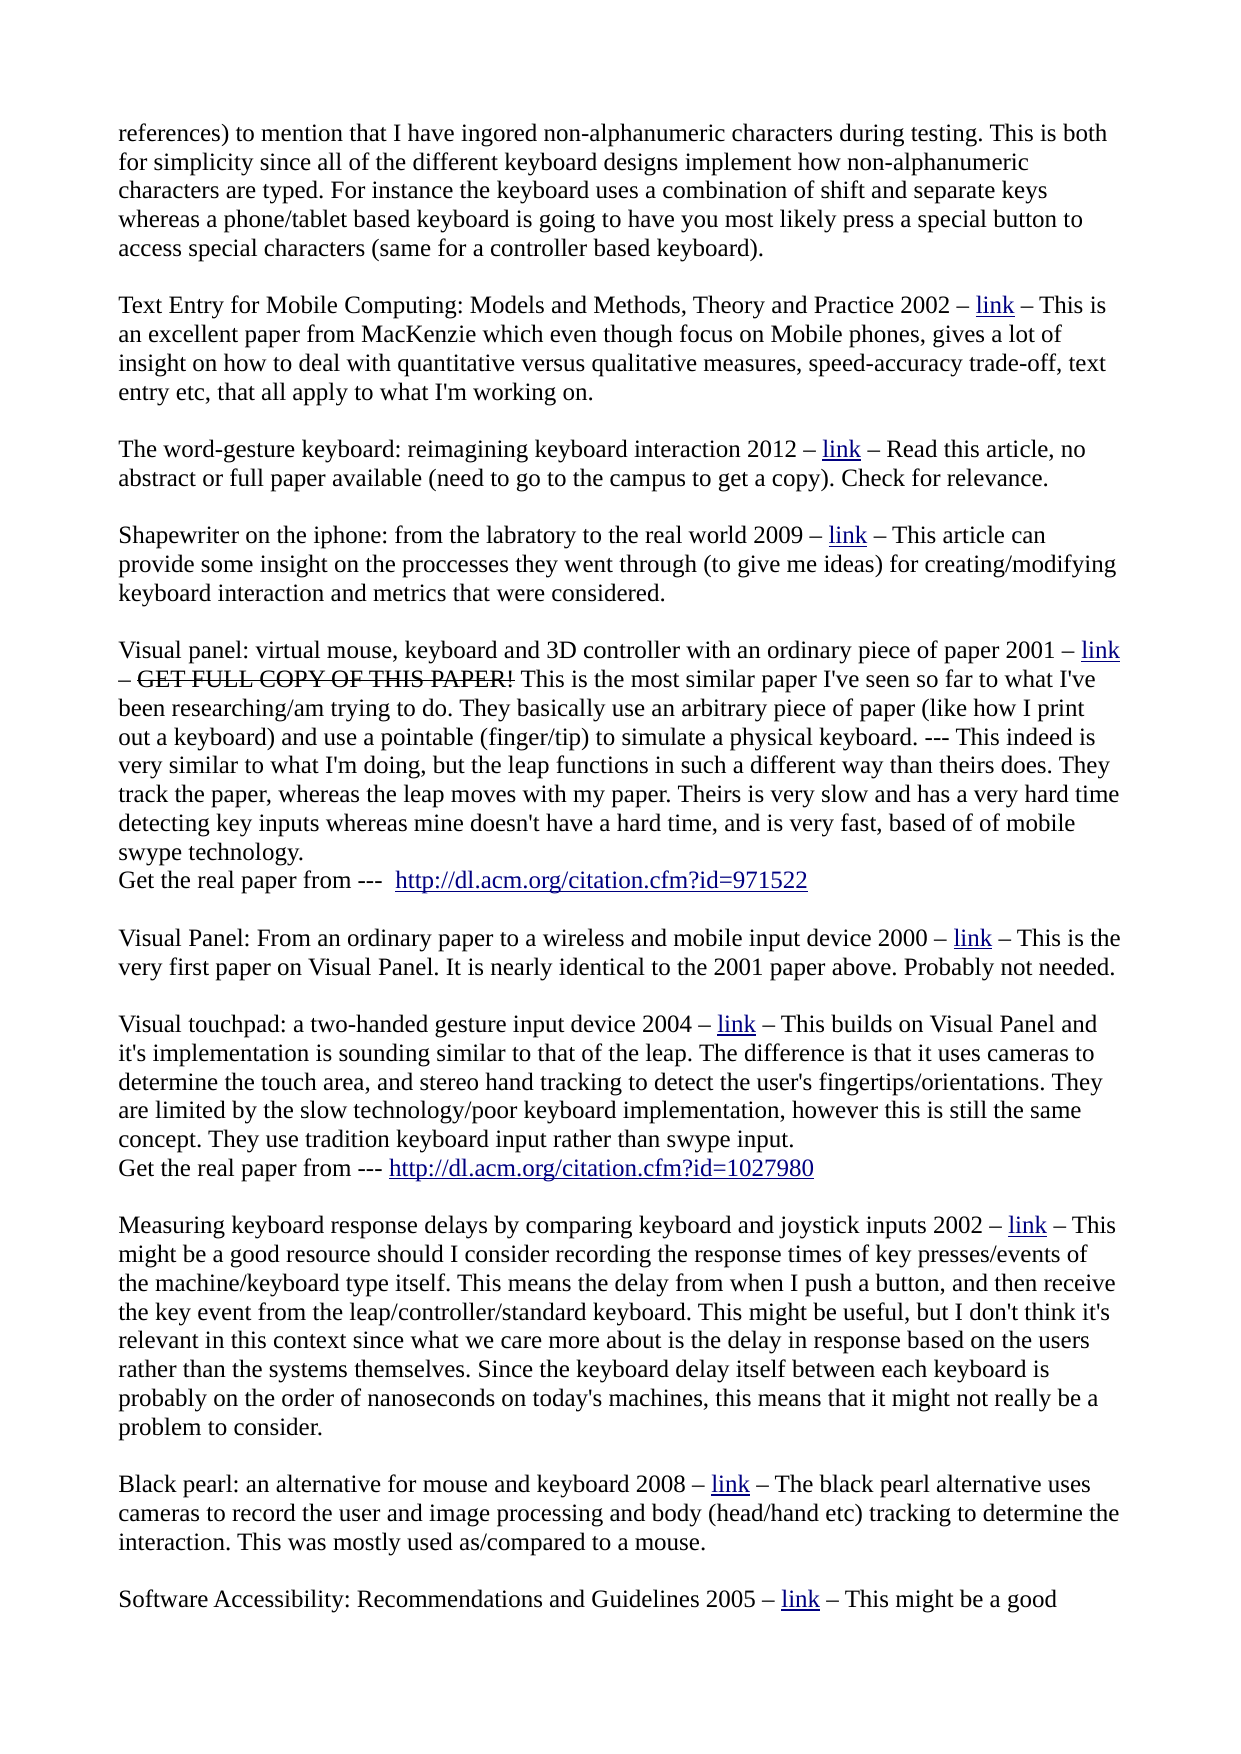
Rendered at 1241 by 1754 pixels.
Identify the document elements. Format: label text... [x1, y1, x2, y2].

text Get the real paper from --- http://dl.acm.org/citation.cfm?id=971522 [118, 866, 1122, 894]
text Get the real paper from --- http://dl.acm.org/citation.cfm?id=1027980 [118, 1153, 1122, 1182]
text Visual panel: virtual mouse, keyboard and 3D controller with an ordinary piece of paper 2001 – link – GET FULL COPY OF THIS PAPER! This is the most similar paper I've seen so far to what I've been researching/am trying to do. They basically use an arbitrary piece of paper (like how I print out a keyboard) and use a pointable (finger/tip) to simulate a physical keyboard. --- This indeed is very similar to what I'm doing, but the leap functions in such a different way than theirs does. They track the paper, whereas the leap moves with my paper. Theirs is very slow and has a very hard time detecting key inputs whereas mine doesn't have a hard time, and is very fast, based of of mobile swype technology. [118, 636, 1122, 866]
text references) to mention that I have ingored non-alphanumeric characters during testing. This is both for simplicity since all of the different keyboard designs implement how non-alphanumeric characters are typed. For instance the keyboard uses a combination of shift and separate keys whereas a phone/tablet based keyboard is going to have you most likely press a special button to access special characters (same for a controller based keyboard). [118, 118, 1122, 262]
text Text Entry for Mobile Computing: Models and Methods, Theory and Practice 2002 – link – This is an excellent paper from MacKenzie which even though focus on Mobile phones, gives a lot of insight on how to deal with quantitative versus qualitative measures, speed-accuracy trade-off, text entry etc, that all apply to what I'm working on. [118, 291, 1122, 406]
text Visual Panel: From an ordinary paper to a wireless and mobile input device 2000 – link – This is the very first paper on Visual Panel. It is nearly identical to the 2001 paper above. Probably not needed. [118, 923, 1122, 981]
text Measuring keyboard response delays by comparing keyboard and joystick inputs 2002 – link – This might be a good resource should I consider recording the response times of key presses/events of the machine/keyboard type itself. This means the delay from when I push a button, and then receive the key event from the leap/controller/standard keyboard. This might be useful, but I don't think it's relevant in this context since what we care more about is the delay in response based on the users rather than the systems themselves. Since the keyboard delay itself between each keyboard is probably on the order of nanoseconds on today's machines, this means that it might not really be a problem to consider. [118, 1211, 1122, 1441]
text Software Accessibility: Recommendations and Guidelines 2005 – link – This might be a good [118, 1584, 1122, 1613]
text Black pearl: an alternative for mouse and keyboard 2008 – link – The black pearl alternative uses cameras to record the user and image processing and body (head/hand etc) tracking to determine the interaction. This was mostly used as/compared to a mouse. [118, 1469, 1122, 1556]
text The word-gesture keyboard: reimagining keyboard interaction 2012 – link – Read this article, no abstract or full paper available (need to go to the campus to get a copy). Check for relevance. [118, 434, 1122, 492]
text Visual touchpad: a two-handed gesture input device 2004 – link – This builds on Visual Panel and it's implementation is sounding similar to that of the leap. The difference is that it uses cameras to determine the touch area, and stereo hand tracking to detect the user's fingertips/orientations. They are limited by the slow technology/poor keyboard implementation, however this is still the same concept. They use tradition keyboard input rather than swype input. [118, 1009, 1122, 1153]
text Shapewriter on the iphone: from the labratory to the real world 2009 – link – This article can provide some insight on the proccesses they went through (to give me ideas) for creating/modifying keyboard interaction and metrics that were considered. [118, 521, 1122, 607]
